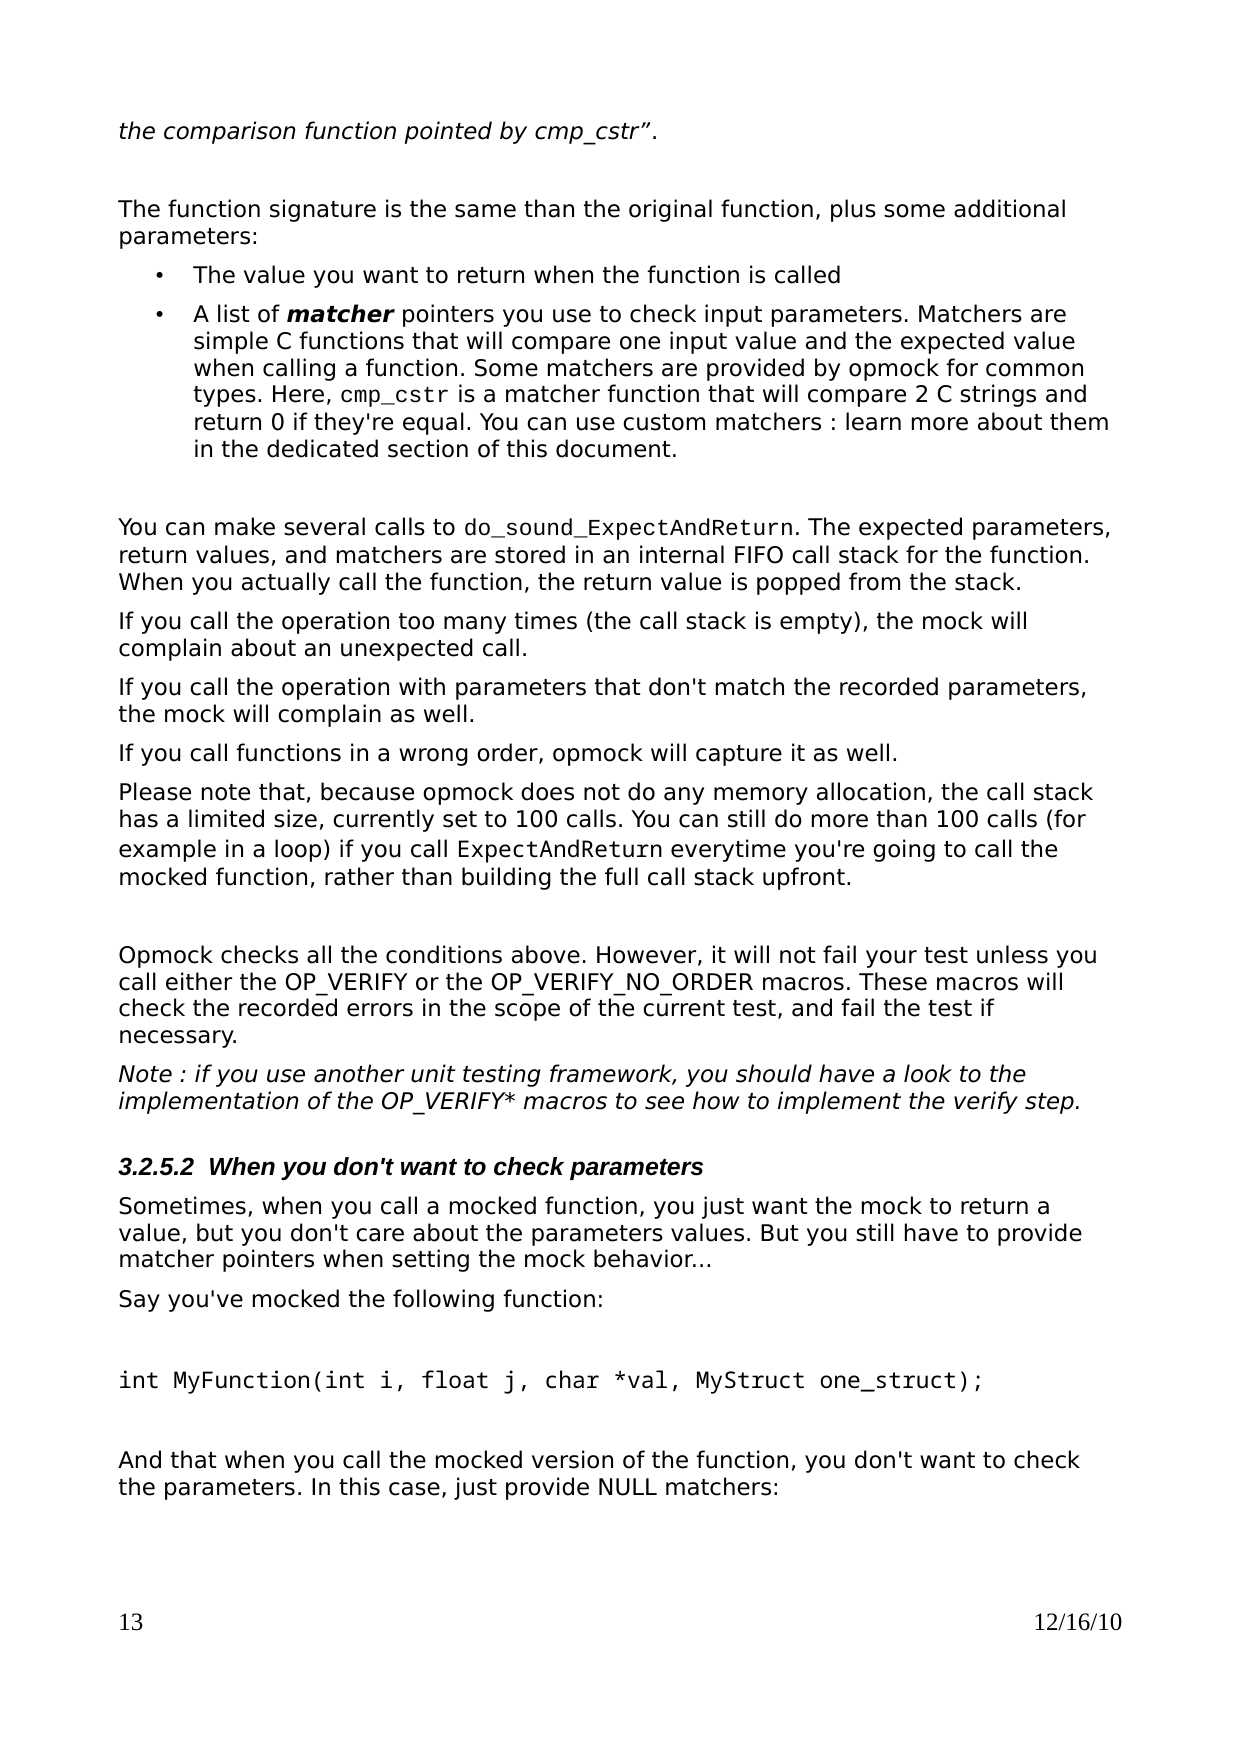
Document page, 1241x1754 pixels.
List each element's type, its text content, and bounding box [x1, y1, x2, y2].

text If you call the operation too many times (the call stack is empty), the mock will complain about an unexpected call. [118, 608, 1122, 662]
list A list of matcher pointers you use to check input parameters. Matchers are simple C functions that will compare one input value and the expected value when calling a function. Some matchers are provided by opmock for common types. Here, cmp_cstr is a matcher function that will compare 2 C strings and return 0 if they're equal. You can use custom matchers : learn more about them in the dedicated section of this document. [156, 301, 1122, 463]
text int MyFunction(int i, float j, char *val, MyStruct one_struct); [118, 1364, 1122, 1395]
text You can make several calls to do_sound_ExpectAndReturn. The expected parameters, return values, and matchers are stored in an internal FIFO call stack for the function. When you actually call the function, the return value is popped from the stack. [118, 514, 1122, 596]
subtitle When you don't want to check parameters [118, 1152, 1122, 1181]
text Please note that, because opmock does not do any memory allocation, the call stack has a limited size, currently set to 100 calls. You can still do more than 100 calls (for example in a loop) if you call ExpectAndReturn everytime you're going to call the mocked function, rather than building the full call stack upfront. [118, 779, 1122, 891]
text the comparison function pointed by cmp_cstr”. [118, 118, 1122, 145]
text If you call functions in a wrong order, opmock will capture it as well. [118, 740, 1122, 767]
text Opmock checks all the conditions above. However, it will not fail your test unless you call either the OP_VERIFY or the OP_VERIFY_NO_ORDER macros. These macros will check the recorded errors in the scope of the current test, and fail the test if necessary. [118, 942, 1122, 1049]
text And that when you call the mocked version of the function, you don't want to check the parameters. In this case, just provide NULL matchers: [118, 1447, 1122, 1500]
text Note : if you use another unit testing framework, you should have a look to the implementation of the OP_VERIFY* macros to see how to implement the verify step. [118, 1061, 1122, 1115]
text Sometimes, when you call a mocked function, you just want the mock to return a value, but you don't care about the parameters values. But you still have to provide matcher pointers when setting the mock behavior... [118, 1193, 1122, 1273]
text The function signature is the same than the original function, plus some additional parameters: [118, 196, 1122, 250]
text Say you've mocked the following function: [118, 1286, 1122, 1312]
text If you call the operation with parameters that don't match the recorded parameters, the mock will complain as well. [118, 674, 1122, 728]
list The value you want to return when the function is called [156, 262, 1122, 289]
